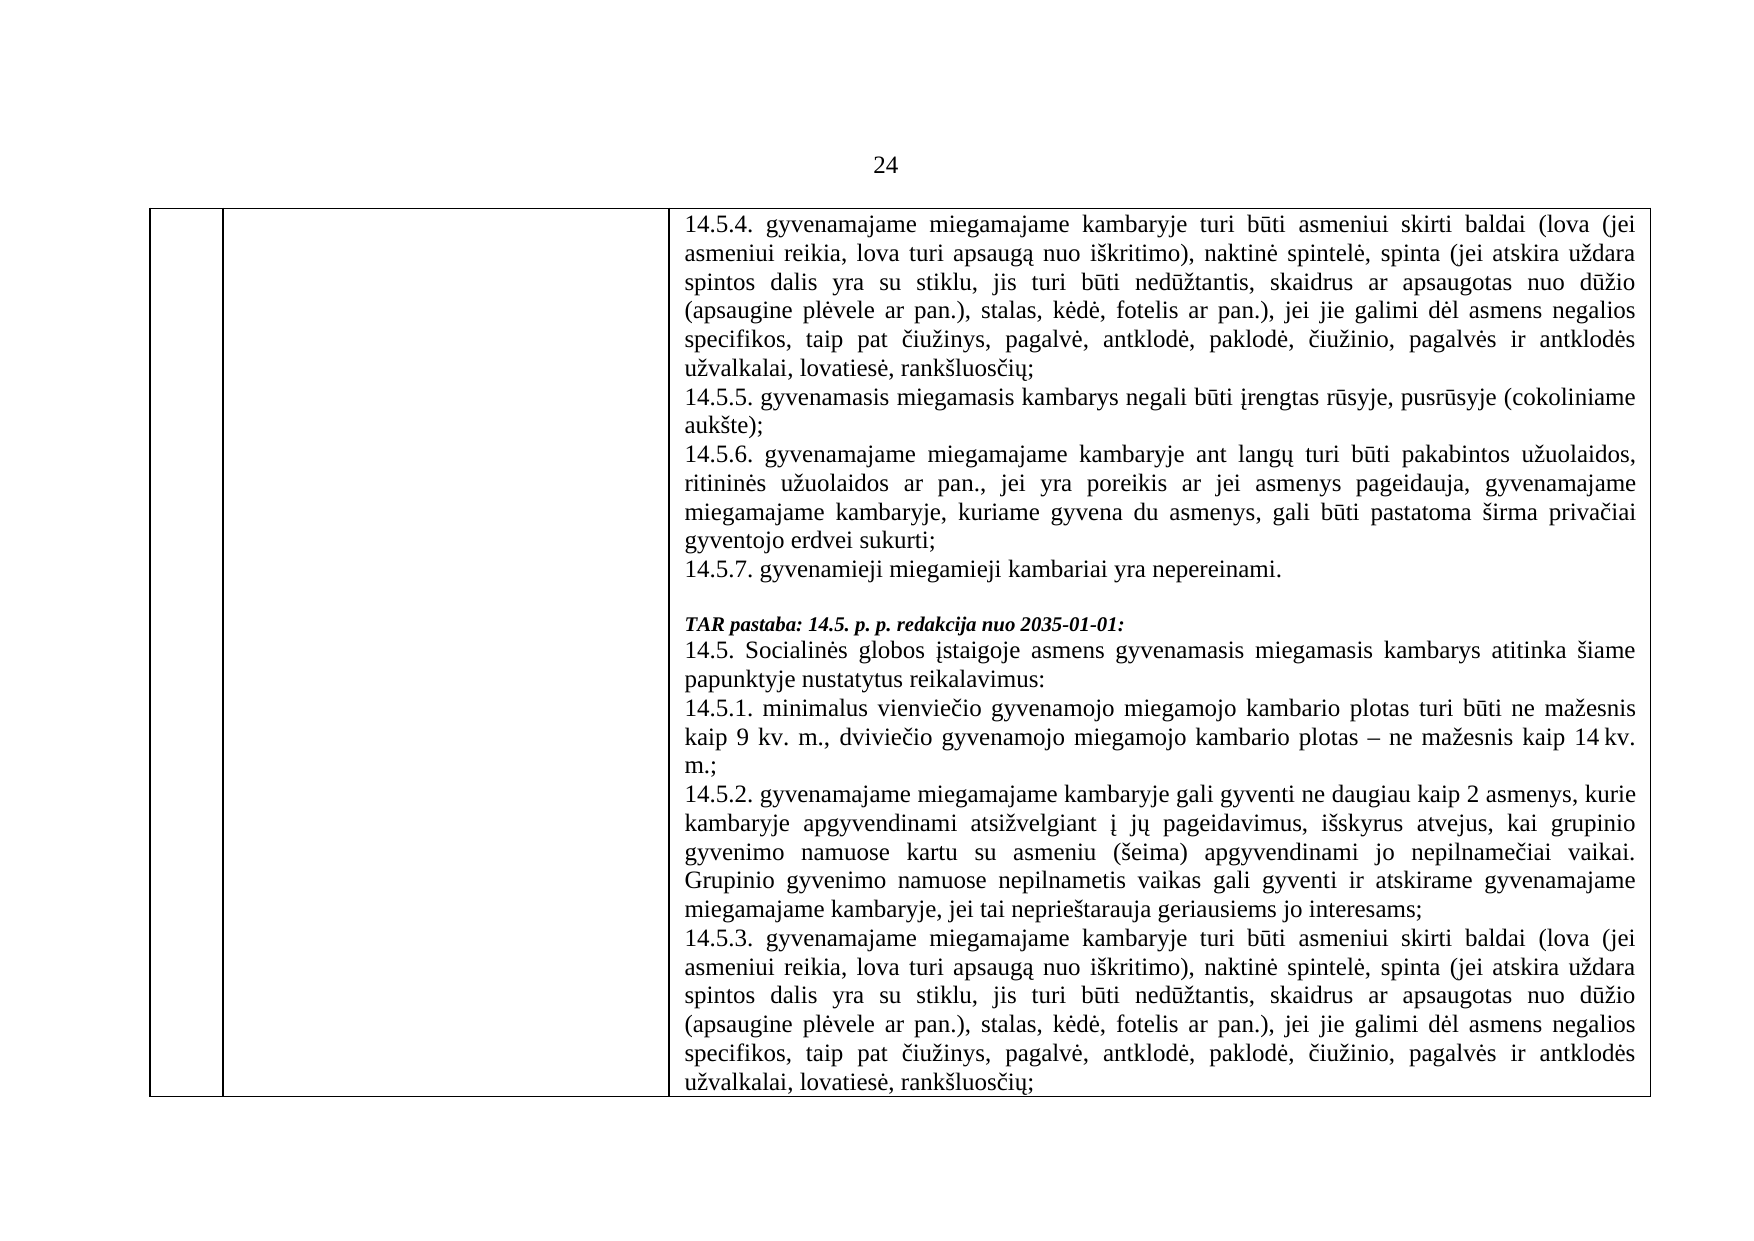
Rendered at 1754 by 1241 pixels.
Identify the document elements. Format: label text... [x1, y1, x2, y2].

table_cell [151, 209, 222, 1096]
table_cell [224, 209, 668, 1096]
table_cell [1651, 208, 1656, 1096]
table_cell 14.5.4. gyvenamajame miegamajame kambaryje turi būti asmeniui skirti baldai (lova (jei asmeniui reikia, lova turi apsaugą nuo iškritimo), naktinė spintelė, spinta (jei atskira uždara spintos dalis yra su stiklu, jis turi būti nedūžtantis, skaidrus ar apsaugotas nuo dūžio (apsaugine plėvele ar pan.), stalas, kėdė, fotelis ar pan.), jei jie galimi dėl asmens negalios specifikos, taip pat čiužinys, pagalvė, antklodė, paklodė, čiužinio, pagalvės ir antklodės užvalkalai, lovatiesė, rankšluosčių; 14.5.5. gyvenamasis miegamasis kambarys negali būti įrengtas rūsyje, pusrūsyje (cokoliniame aukšte); 14.5.6. gyvenamajame miegamajame kambaryje ant langų turi būti pakabintos užuolaidos, ritininės užuolaidos ar pan., jei yra poreikis ar jei asmenys pageidauja, gyvenamajame miegamajame kambaryje, kuriame gyvena du asmenys, gali būti pastatoma širma privačiai gyventojo erdvei sukurti; 14.5.7. gyvenamieji miegamieji kambariai yra nepereinami. TAR pastaba: 14.5. p. p. redakcija nuo 2035-01-01: 14.5. Socialinės globos įstaigoje asmens gyvenamasis miegamasis kambarys atitinka šiame papunktyje nustatytus reikalavimus: 14.5.1. minimalus vienviečio gyvenamojo miegamojo kambario plotas turi būti ne mažesnis kaip 9 kv. m., dviviečio gyvenamojo miegamojo kambario plotas – ne mažesnis kaip 14 kv. m.; 14.5.2. gyvenamajame miegamajame kambaryje gali gyventi ne daugiau kaip 2 asmenys, kurie kambaryje apgyvendinami atsižvelgiant į jų pageidavimus, išskyrus atvejus, kai grupinio gyvenimo namuose kartu su asmeniu (šeima) apgyvendinami jo nepilnamečiai vaikai. Grupinio gyvenimo namuose nepilnametis vaikas gali gyventi ir atskirame gyvenamajame miegamajame kambaryje, jei tai neprieštarauja geriausiems jo interesams; 14.5.3. gyvenamajame miegamajame kambaryje turi būti asmeniui skirti baldai (lova (jei asmeniui reikia, lova turi apsaugą nuo iškritimo), naktinė spintelė, spinta (jei atskira uždara spintos dalis yra su stiklu, jis turi būti nedūžtantis, skaidrus ar apsaugotas nuo dūžio (apsaugine plėvele ar pan.), stalas, kėdė, fotelis ar pan.), jei jie galimi dėl asmens negalios specifikos, taip pat čiužinys, pagalvė, antklodė, paklodė, čiužinio, pagalvės ir antklodės užvalkalai, lovatiesė, rankšluosčių; [670, 209, 1650, 1096]
